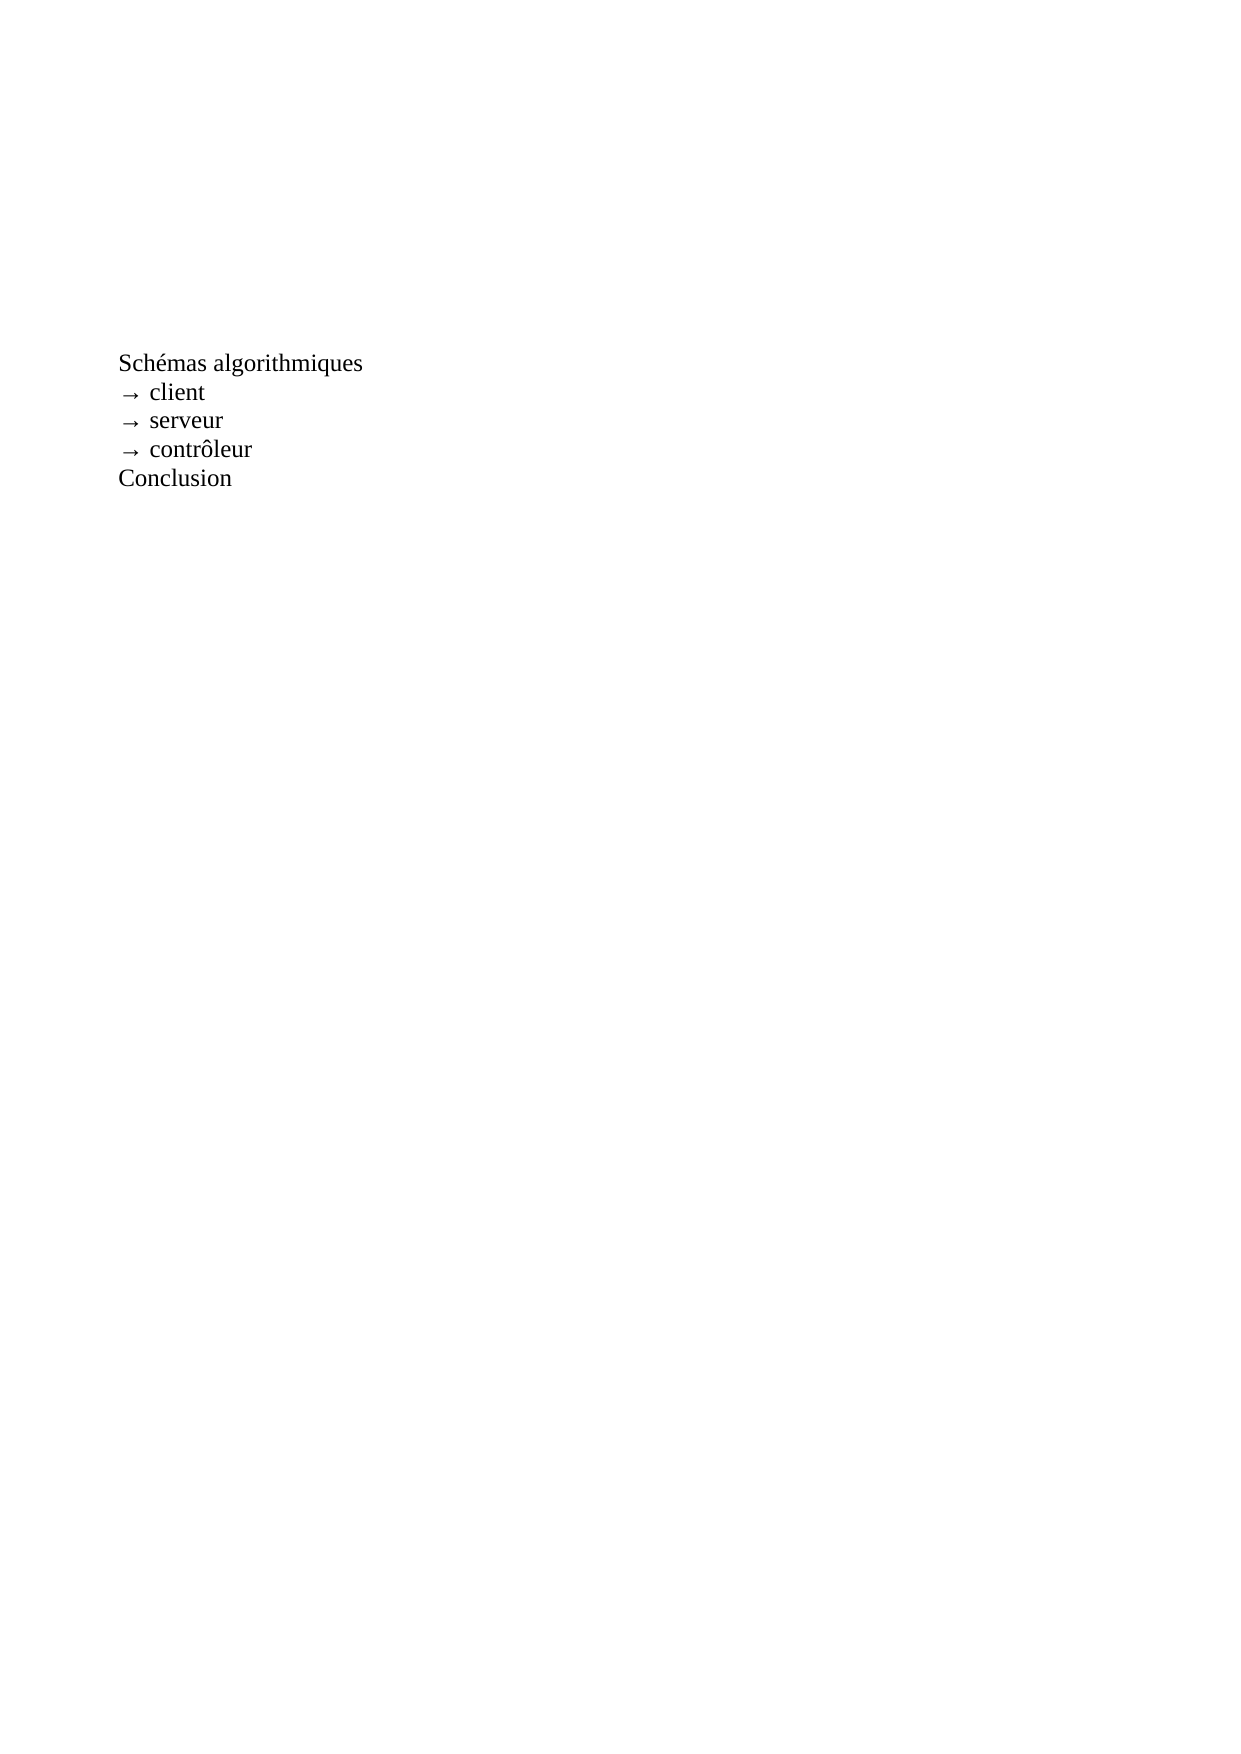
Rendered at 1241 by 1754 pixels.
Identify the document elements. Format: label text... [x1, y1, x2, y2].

text → client [118, 377, 1122, 406]
text → serveur [118, 406, 1122, 434]
text → contrôleur [118, 434, 1122, 463]
text Schémas algorithmiques [118, 348, 1122, 377]
text Conclusion [118, 463, 1122, 492]
